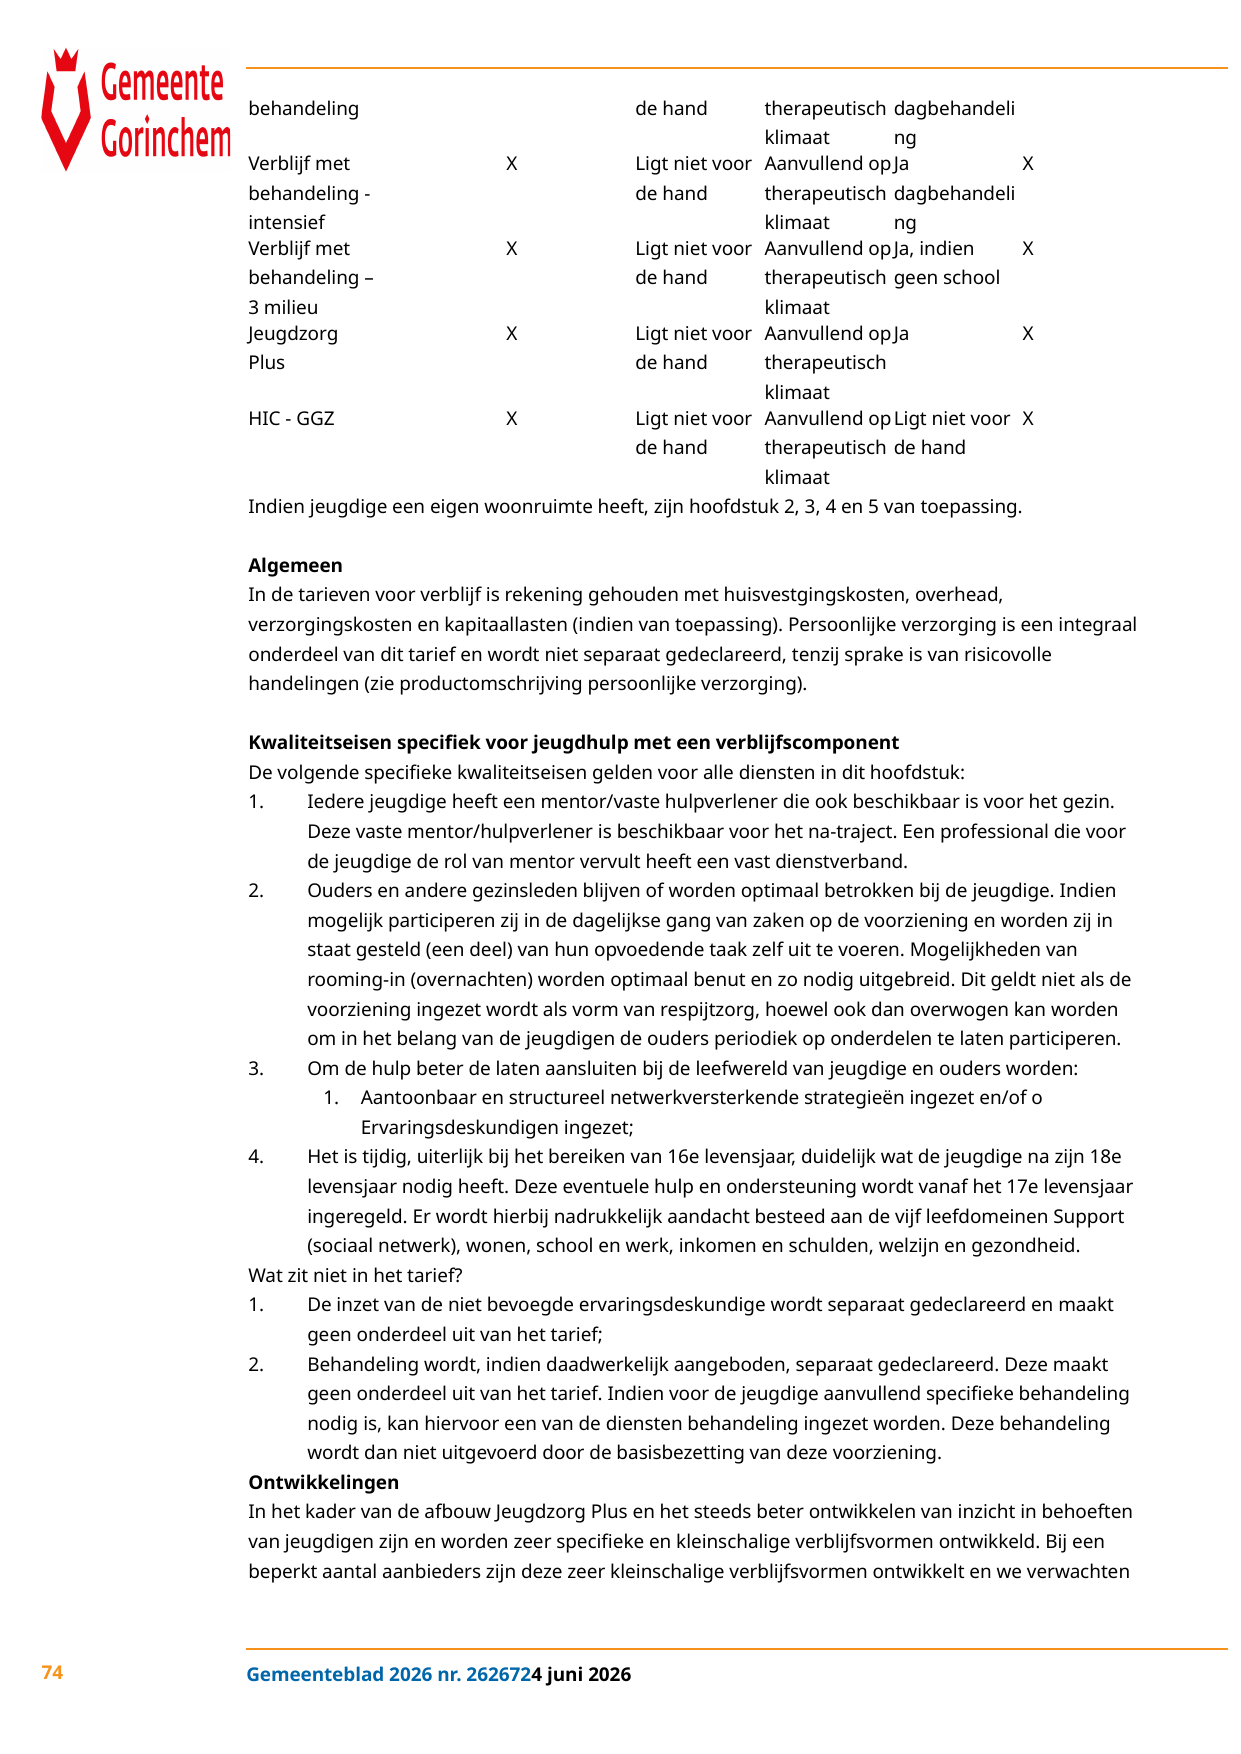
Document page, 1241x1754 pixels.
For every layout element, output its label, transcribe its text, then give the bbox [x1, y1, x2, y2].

table_cell [377, 235, 506, 320]
text Indien jeugdige een eigen woonruimte heeft, zijn hoofdstuk 2, 3, 4 en 5 van toepassing. [248, 493, 1152, 519]
table_cell X [1023, 405, 1152, 490]
table_cell [377, 95, 506, 150]
text Algemeen [248, 552, 1152, 578]
list Ouders en andere gezinsleden blijven of worden optimaal betrokken bij de jeugdige. Indien mogelijk participeren zij in de dagelijkse gang van zaken op de voorziening en worden zij in staat gesteld (een deel) van hun opvoedende taak zelf uit te voeren. Mogelijkheden van rooming-in (overnachten) worden optimaal benut en zo nodig uitgebreid. Dit geldt niet als de voorziening ingezet wordt als vorm van respijtzorg, hoewel ook dan overwogen kan worden om in het belang van de jeugdigen de ouders periodiek op onderdelen te laten participeren. [248, 877, 1152, 1051]
table_cell Ligt niet voor de hand [635, 150, 764, 235]
table_cell de hand [635, 95, 764, 150]
table_cell Jeugdzorg Plus [248, 320, 377, 405]
table_cell Ja, indien geen school [894, 235, 1022, 320]
list Iedere jeugdige heeft een mentor/vaste hulpverlener die ook beschikbaar is voor het gezin. Deze vaste mentor/hulpverlener is beschikbaar voor het na-traject. Een professional die voor de jeugdige de rol van mentor vervult heeft een vast dienstverband. [248, 789, 1152, 874]
table_cell therapeutisch klimaat [764, 95, 893, 150]
table_cell behandeling [248, 95, 377, 150]
table_cell Ja dagbehandeling [894, 150, 1022, 235]
table_cell X [1023, 235, 1152, 320]
table_cell [377, 150, 506, 235]
table_cell Aanvullend op therapeutisch klimaat [764, 405, 893, 490]
text Ontwikkelingen [248, 1469, 1152, 1495]
table_cell Ligt niet voor de hand [635, 320, 764, 405]
text In het kader van de afbouw Jeugdzorg Plus en het steeds beter ontwikkelen van inzicht in behoeften van jeugdigen zijn en worden zeer specifieke en kleinschalige verblijfsvormen ontwikkeld. Bij een beperkt aantal aanbieders zijn deze zeer kleinschalige verblijfsvormen ontwikkelt en we verwachten [248, 1499, 1152, 1584]
list Aantoonbaar en structureel netwerkversterkende strategieën ingezet en/of o Ervaringsdeskundigen ingezet; [323, 1084, 1152, 1140]
table_cell Ligt niet voor de hand [635, 235, 764, 320]
table_cell Ligt niet voor de hand [894, 405, 1022, 490]
table_cell [377, 320, 506, 405]
table_cell [506, 95, 635, 150]
table_cell Verblijf met behandeling – 3 milieu [248, 235, 377, 320]
table_cell dagbehandeling [894, 95, 1022, 150]
list Het is tijdig, uiterlijk bij het bereiken van 16e levensjaar, duidelijk wat de jeugdige na zijn 18e levensjaar nodig heeft. Deze eventuele hulp en ondersteuning wordt vanaf het 17e levensjaar ingeregeld. Er wordt hierbij nadrukkelijk aandacht besteed aan de vijf leefdomeinen Support (sociaal netwerk), wonen, school en werk, inkomen en schulden, welzijn en gezondheid. [248, 1144, 1152, 1258]
table_cell Ja [894, 320, 1022, 405]
text In de tarieven voor verblijf is rekening gehouden met huisvestgingskosten, overhead, verzorgingskosten en kapitaallasten (indien van toepassing). Persoonlijke verzorging is een integraal onderdeel van dit tarief en wordt niet separaat gedeclareerd, tenzij sprake is van risicovolle handelingen (zie productomschrijving persoonlijke verzorging). [248, 582, 1152, 696]
table_cell X [506, 150, 635, 235]
table_cell X [1023, 320, 1152, 405]
table_cell HIC - GGZ [248, 405, 377, 490]
picture [41, 47, 231, 172]
list Behandeling wordt, indien daadwerkelijk aangeboden, separaat gedeclareerd. Deze maakt geen onderdeel uit van het tarief. Indien voor de jeugdige aanvullend specifieke behandeling nodig is, kan hiervoor een van de diensten behandeling ingezet worden. Deze behandeling wordt dan niet uitgevoerd door de basisbezetting van deze voorziening. [248, 1351, 1152, 1465]
table_cell X [1023, 150, 1152, 235]
table_cell Verblijf met behandeling - intensief [248, 150, 377, 235]
table_cell [377, 405, 506, 490]
text De volgende specifieke kwaliteitseisen gelden voor alle diensten in dit hoofdstuk: [248, 759, 1152, 785]
table_cell Aanvullend op therapeutisch klimaat [764, 235, 893, 320]
text Wat zit niet in het tarief? [248, 1262, 1152, 1288]
text Kwaliteitseisen specifiek voor jeugdhulp met een verblijfscomponent [248, 729, 1152, 755]
table_cell Aanvullend op therapeutisch klimaat [764, 320, 893, 405]
table_cell X [506, 320, 635, 405]
table_cell [1023, 95, 1152, 150]
list De inzet van de niet bevoegde ervaringsdeskundige wordt separaat gedeclareerd en maakt geen onderdeel uit van het tarief; [248, 1292, 1152, 1347]
table_cell Ligt niet voor de hand [635, 405, 764, 490]
table_cell Aanvullend op therapeutisch klimaat [764, 150, 893, 235]
list Om de hulp beter de laten aansluiten bij de leefwereld van jeugdige en ouders worden: [248, 1055, 1152, 1081]
table_cell X [506, 235, 635, 320]
table_cell X [506, 405, 635, 490]
